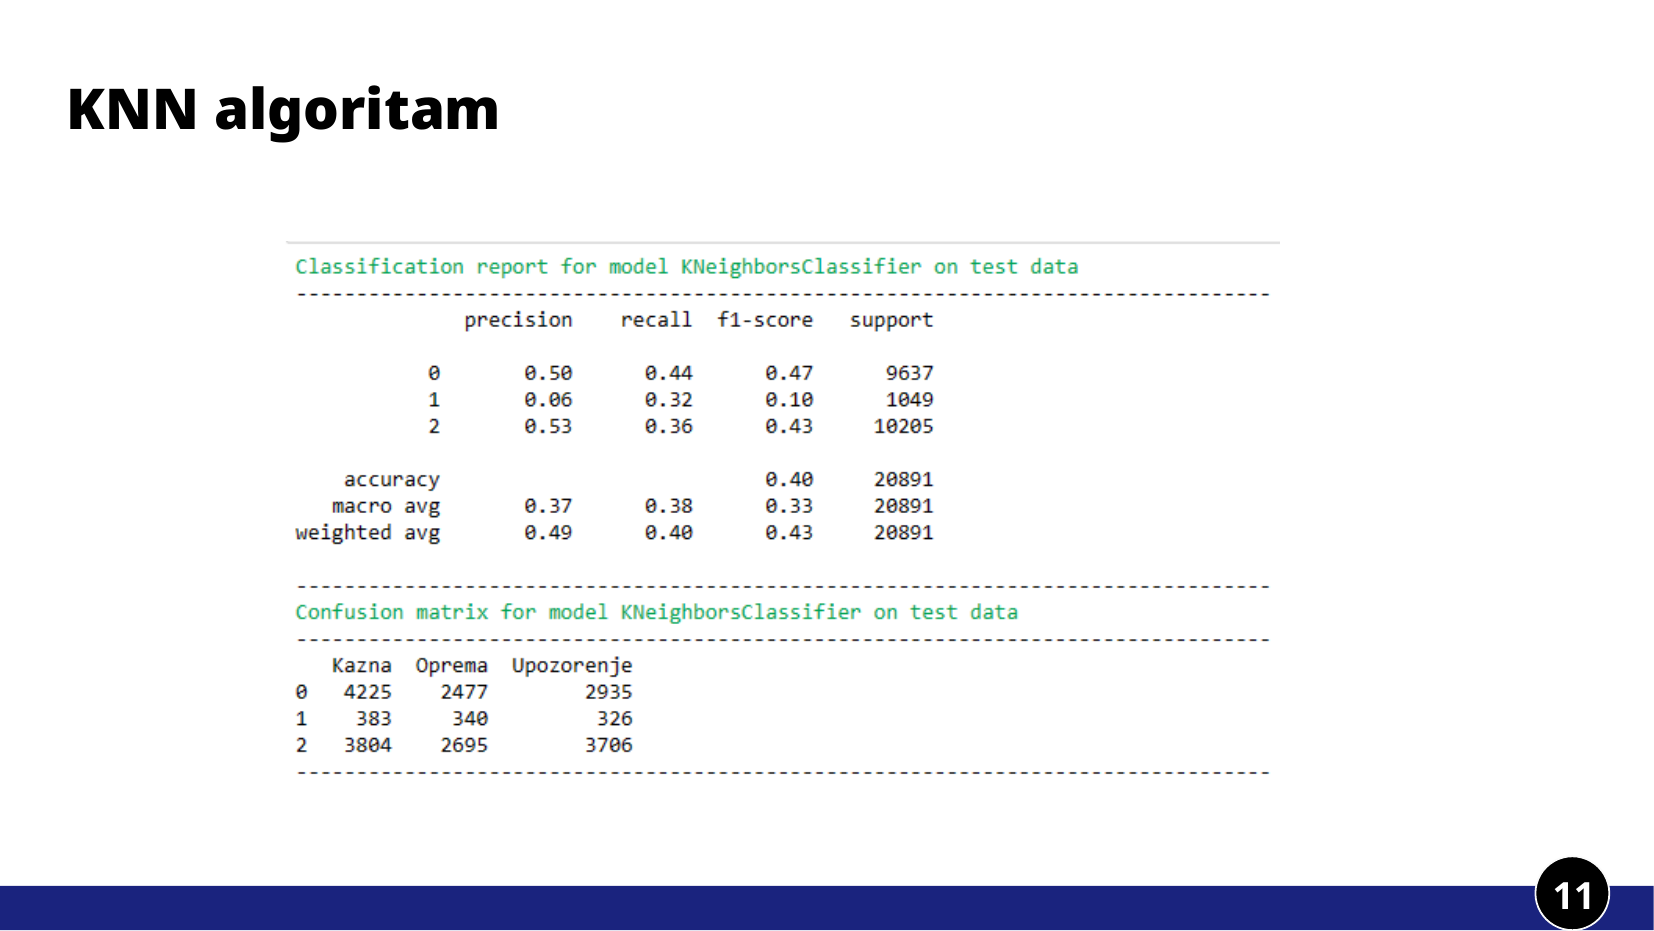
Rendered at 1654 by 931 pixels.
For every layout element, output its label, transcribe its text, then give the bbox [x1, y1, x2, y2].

title KNN algoritam [66, 48, 1603, 168]
picture [252, 241, 1280, 785]
